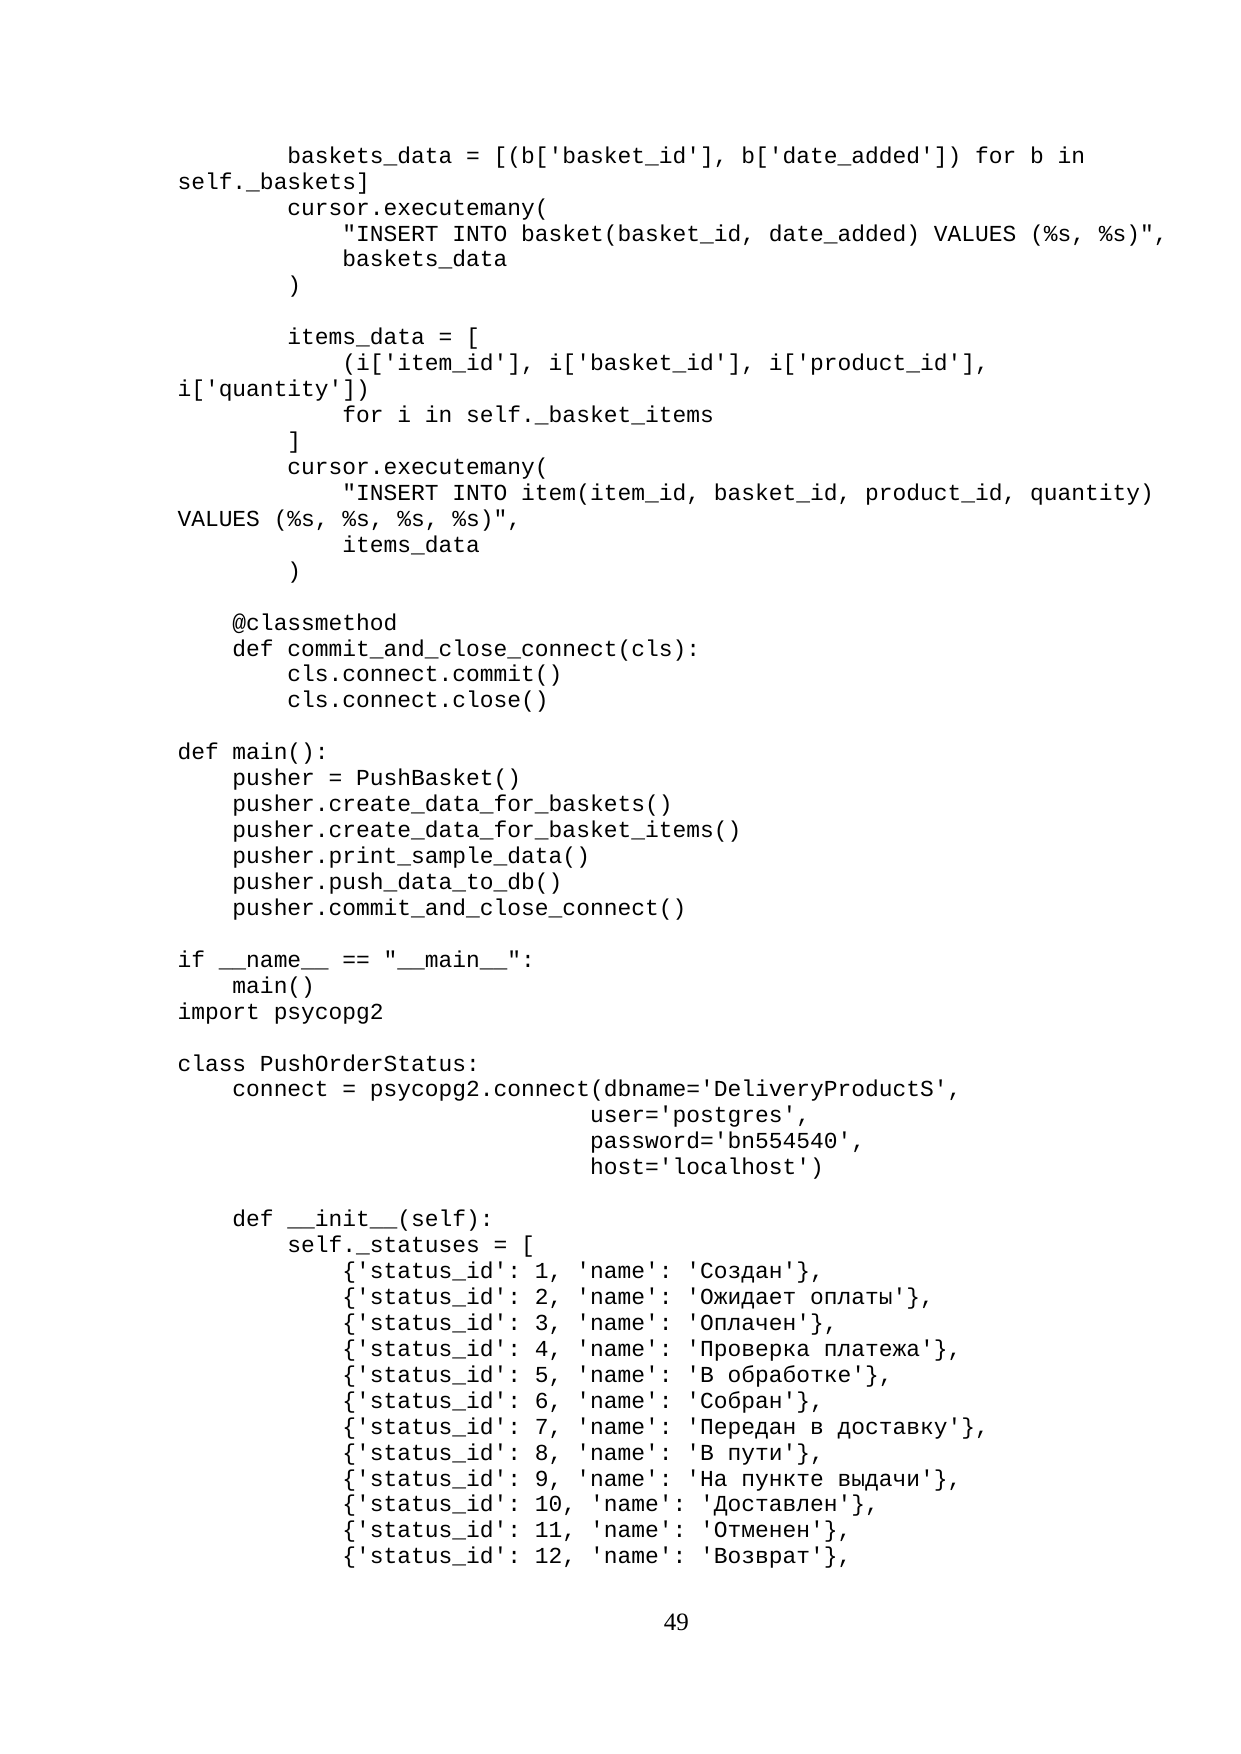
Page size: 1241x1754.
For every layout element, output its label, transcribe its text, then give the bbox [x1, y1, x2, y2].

text cursor.executemany( [177, 196, 1181, 222]
text {'status_id': 7, 'name': 'Передан в доставку'}, [177, 1415, 1181, 1441]
text {'status_id': 10, 'name': 'Доставлен'}, [177, 1493, 1181, 1519]
text if __name__ == "__main__": [177, 948, 1181, 974]
text connect = psycopg2.connect(dbname='DeliveryProductS', [177, 1078, 1181, 1104]
text {'status_id': 4, 'name': 'Проверка платежа'}, [177, 1337, 1181, 1363]
text host='localhost') [177, 1156, 1181, 1182]
text class PushOrderStatus: [177, 1052, 1181, 1078]
text {'status_id': 9, 'name': 'На пункте выдачи'}, [177, 1467, 1181, 1493]
text ) [177, 274, 1181, 300]
text ) [177, 559, 1181, 585]
text items_data = [ [177, 326, 1181, 352]
text import psycopg2 [177, 1000, 1181, 1026]
text (i['item_id'], i['basket_id'], i['product_id'], i['quantity']) [177, 352, 1181, 403]
text def __init__(self): [177, 1207, 1181, 1233]
text baskets_data = [(b['basket_id'], b['date_added']) for b in self._baskets] [177, 144, 1181, 196]
text {'status_id': 1, 'name': 'Создан'}, [177, 1259, 1181, 1285]
text self._statuses = [ [177, 1233, 1181, 1259]
text {'status_id': 6, 'name': 'Собран'}, [177, 1389, 1181, 1415]
text user='postgres', [177, 1104, 1181, 1130]
text cls.connect.commit() [177, 663, 1181, 689]
text pusher = PushBasket() [177, 767, 1181, 792]
text {'status_id': 2, 'name': 'Ожидает оплаты'}, [177, 1285, 1181, 1311]
text baskets_data [177, 248, 1181, 274]
text {'status_id': 8, 'name': 'В пути'}, [177, 1441, 1181, 1467]
text cls.connect.close() [177, 689, 1181, 715]
text ] [177, 429, 1181, 455]
text def commit_and_close_connect(cls): [177, 637, 1181, 663]
text password='bn554540', [177, 1130, 1181, 1156]
text {'status_id': 5, 'name': 'В обработке'}, [177, 1363, 1181, 1389]
text pusher.commit_and_close_connect() [177, 896, 1181, 922]
text items_data [177, 533, 1181, 559]
text main() [177, 974, 1181, 1000]
text pusher.create_data_for_basket_items() [177, 818, 1181, 844]
text "INSERT INTO item(item_id, basket_id, product_id, quantity) VALUES (%s, %s, %s, %s)", [177, 481, 1181, 533]
text {'status_id': 11, 'name': 'Отменен'}, [177, 1519, 1181, 1545]
text {'status_id': 12, 'name': 'Возврат'}, [177, 1545, 1181, 1571]
text pusher.create_data_for_baskets() [177, 792, 1181, 818]
text cursor.executemany( [177, 455, 1181, 481]
text @classmethod [177, 611, 1181, 637]
text pusher.push_data_to_db() [177, 870, 1181, 896]
text "INSERT INTO basket(basket_id, date_added) VALUES (%s, %s)", [177, 222, 1181, 248]
text for i in self._basket_items [177, 403, 1181, 429]
text pusher.print_sample_data() [177, 844, 1181, 870]
text {'status_id': 3, 'name': 'Оплачен'}, [177, 1311, 1181, 1337]
text def main(): [177, 741, 1181, 767]
